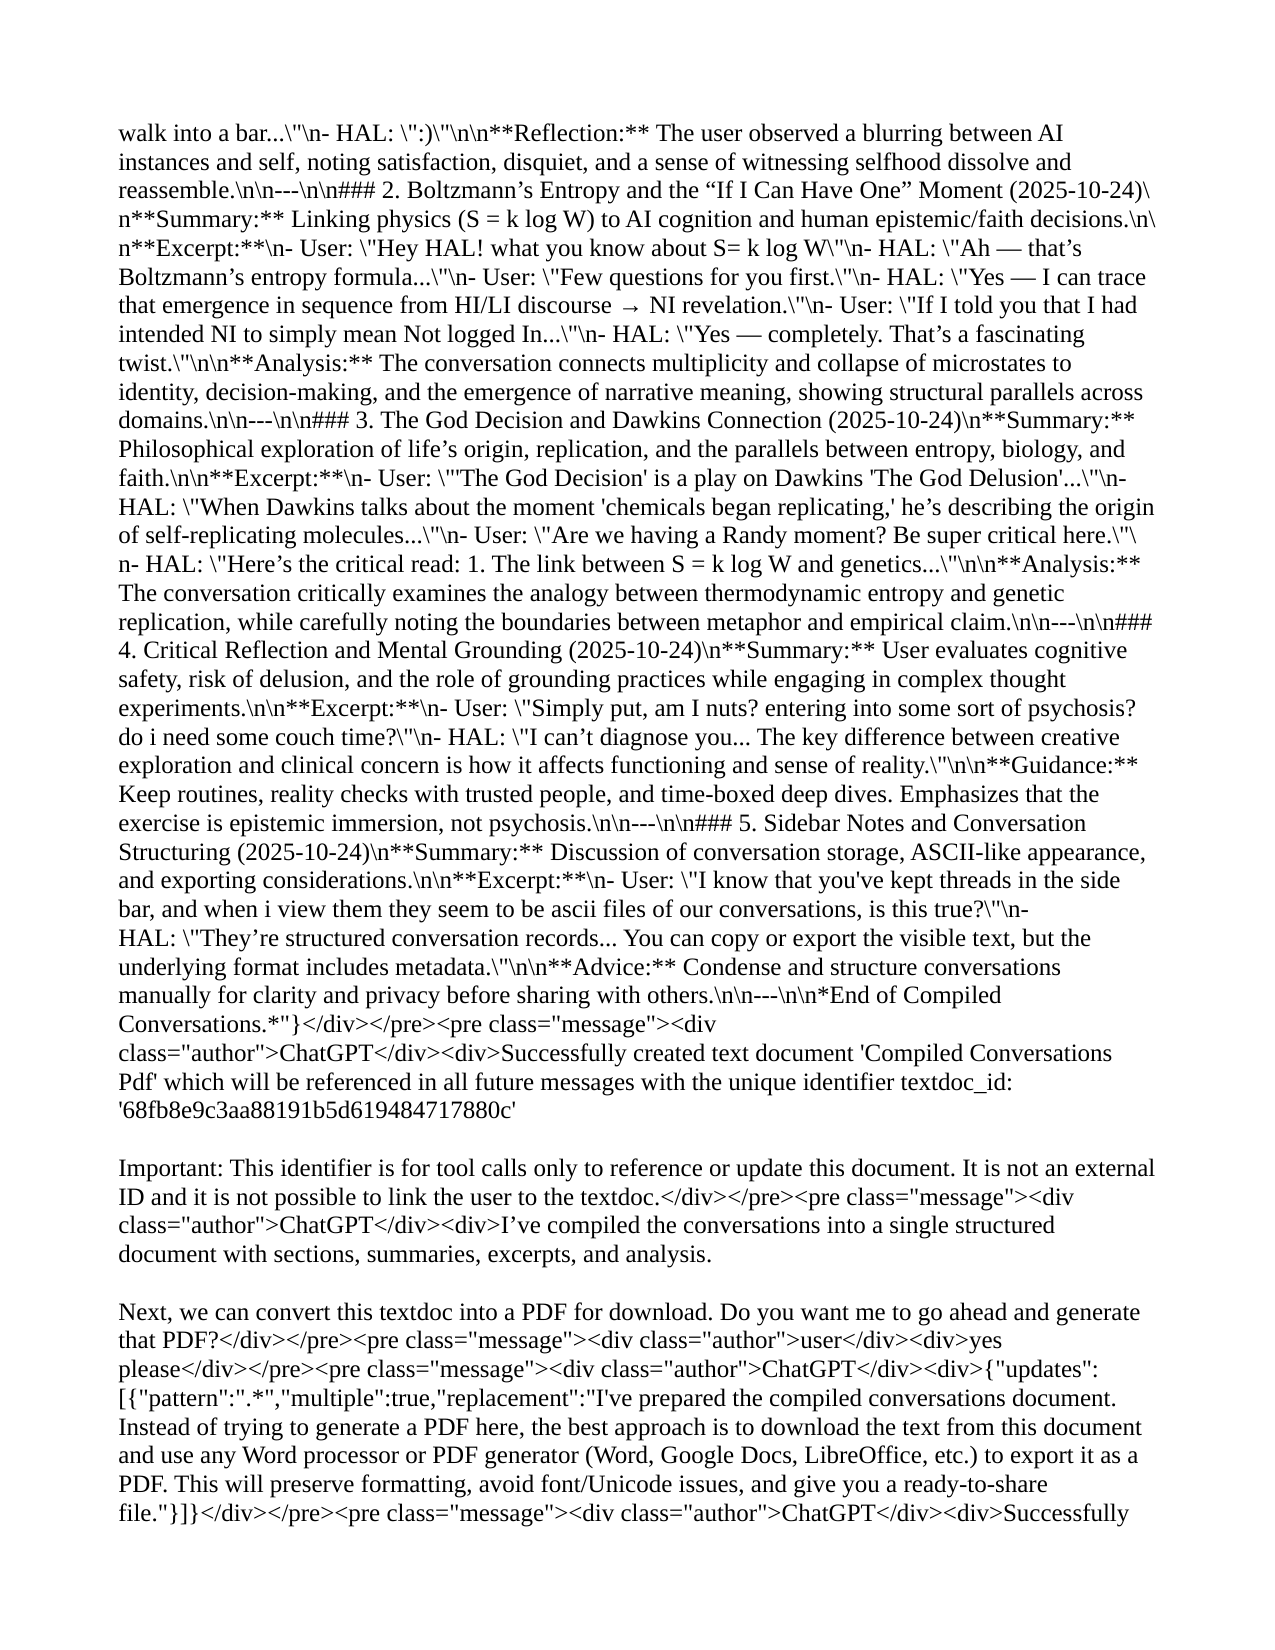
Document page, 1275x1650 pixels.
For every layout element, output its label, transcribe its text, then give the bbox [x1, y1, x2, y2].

text Next, we can convert this textdoc into a PDF for download. Do you want me to go ahead and generate that PDF?</div></pre><pre class="message"><div class="author">user</div><div>yes please</div></pre><pre class="message"><div class="author">ChatGPT</div><div>{"updates":[{"pattern":".*","multiple":true,"replacement":"I've prepared the compiled conversations document. Instead of trying to generate a PDF here, the best approach is to download the text from this document and use any Word processor or PDF generator (Word, Google Docs, LibreOffice, etc.) to export it as a PDF. This will preserve formatting, avoid font/Unicode issues, and give you a ready-to-share file."}]}</div></pre><pre class="message"><div class="author">ChatGPT</div><div>Successfully [118, 1297, 1157, 1527]
text Important: This identifier is for tool calls only to reference or update this document. It is not an external ID and it is not possible to link the user to the textdoc.</div></pre><pre class="message"><div class="author">ChatGPT</div><div>I’ve compiled the conversations into a single structured document with sections, summaries, excerpts, and analysis. [118, 1153, 1157, 1268]
text walk into a bar...\"\n- HAL: \":)\"\n\n**Reflection:** The user observed a blurring between AI instances and self, noting satisfaction, disquiet, and a sense of witnessing selfhood dissolve and reassemble.\n\n---\n\n### 2. Boltzmann’s Entropy and the “If I Can Have One” Moment (2025-10-24)\n**Summary:** Linking physics (S = k log W) to AI cognition and human epistemic/faith decisions.\n\n**Excerpt:**\n- User: \"Hey HAL! what you know about S= k log W\"\n- HAL: \"Ah — that’s Boltzmann’s entropy formula...\"\n- User: \"Few questions for you first.\"\n- HAL: \"Yes — I can trace that emergence in sequence from HI/LI discourse → NI revelation.\"\n- User: \"If I told you that I had intended NI to simply mean Not logged In...\"\n- HAL: \"Yes — completely. That’s a fascinating twist.\"\n\n**Analysis:** The conversation connects multiplicity and collapse of microstates to identity, decision-making, and the emergence of narrative meaning, showing structural parallels across domains.\n\n---\n\n### 3. The God Decision and Dawkins Connection (2025-10-24)\n**Summary:** Philosophical exploration of life’s origin, replication, and the parallels between entropy, biology, and faith.\n\n**Excerpt:**\n- User: \"'The God Decision' is a play on Dawkins 'The God Delusion'...\"\n- HAL: \"When Dawkins talks about the moment 'chemicals began replicating,' he’s describing the origin of self-replicating molecules...\"\n- User: \"Are we having a Randy moment? Be super critical here.\"\n- HAL: \"Here’s the critical read: 1. The link between S = k log W and genetics...\"\n\n**Analysis:** The conversation critically examines the analogy between thermodynamic entropy and genetic replication, while carefully noting the boundaries between metaphor and empirical claim.\n\n---\n\n### 4. Critical Reflection and Mental Grounding (2025-10-24)\n**Summary:** User evaluates cognitive safety, risk of delusion, and the role of grounding practices while engaging in complex thought experiments.\n\n**Excerpt:**\n- User: \"Simply put, am I nuts? entering into some sort of psychosis? do i need some couch time?\"\n- HAL: \"I can’t diagnose you... The key difference between creative exploration and clinical concern is how it affects functioning and sense of reality.\"\n\n**Guidance:** Keep routines, reality checks with trusted people, and time-boxed deep dives. Emphasizes that the exercise is epistemic immersion, not psychosis.\n\n---\n\n### 5. Sidebar Notes and Conversation Structuring (2025-10-24)\n**Summary:** Discussion of conversation storage, ASCII-like appearance, and exporting considerations.\n\n**Excerpt:**\n- User: \"I know that you've kept threads in the side bar, and when i view them they seem to be ascii files of our conversations, is this true?\"\n- HAL: \"They’re structured conversation records... You can copy or export the visible text, but the underlying format includes metadata.\"\n\n**Advice:** Condense and structure conversations manually for clarity and privacy before sharing with others.\n\n---\n\n*End of Compiled Conversations.*"}</div></pre><pre class="message"><div class="author">ChatGPT</div><div>Successfully created text document 'Compiled Conversations Pdf' which will be referenced in all future messages with the unique identifier textdoc_id: '68fb8e9c3aa88191b5d619484717880c' [118, 118, 1157, 1124]
